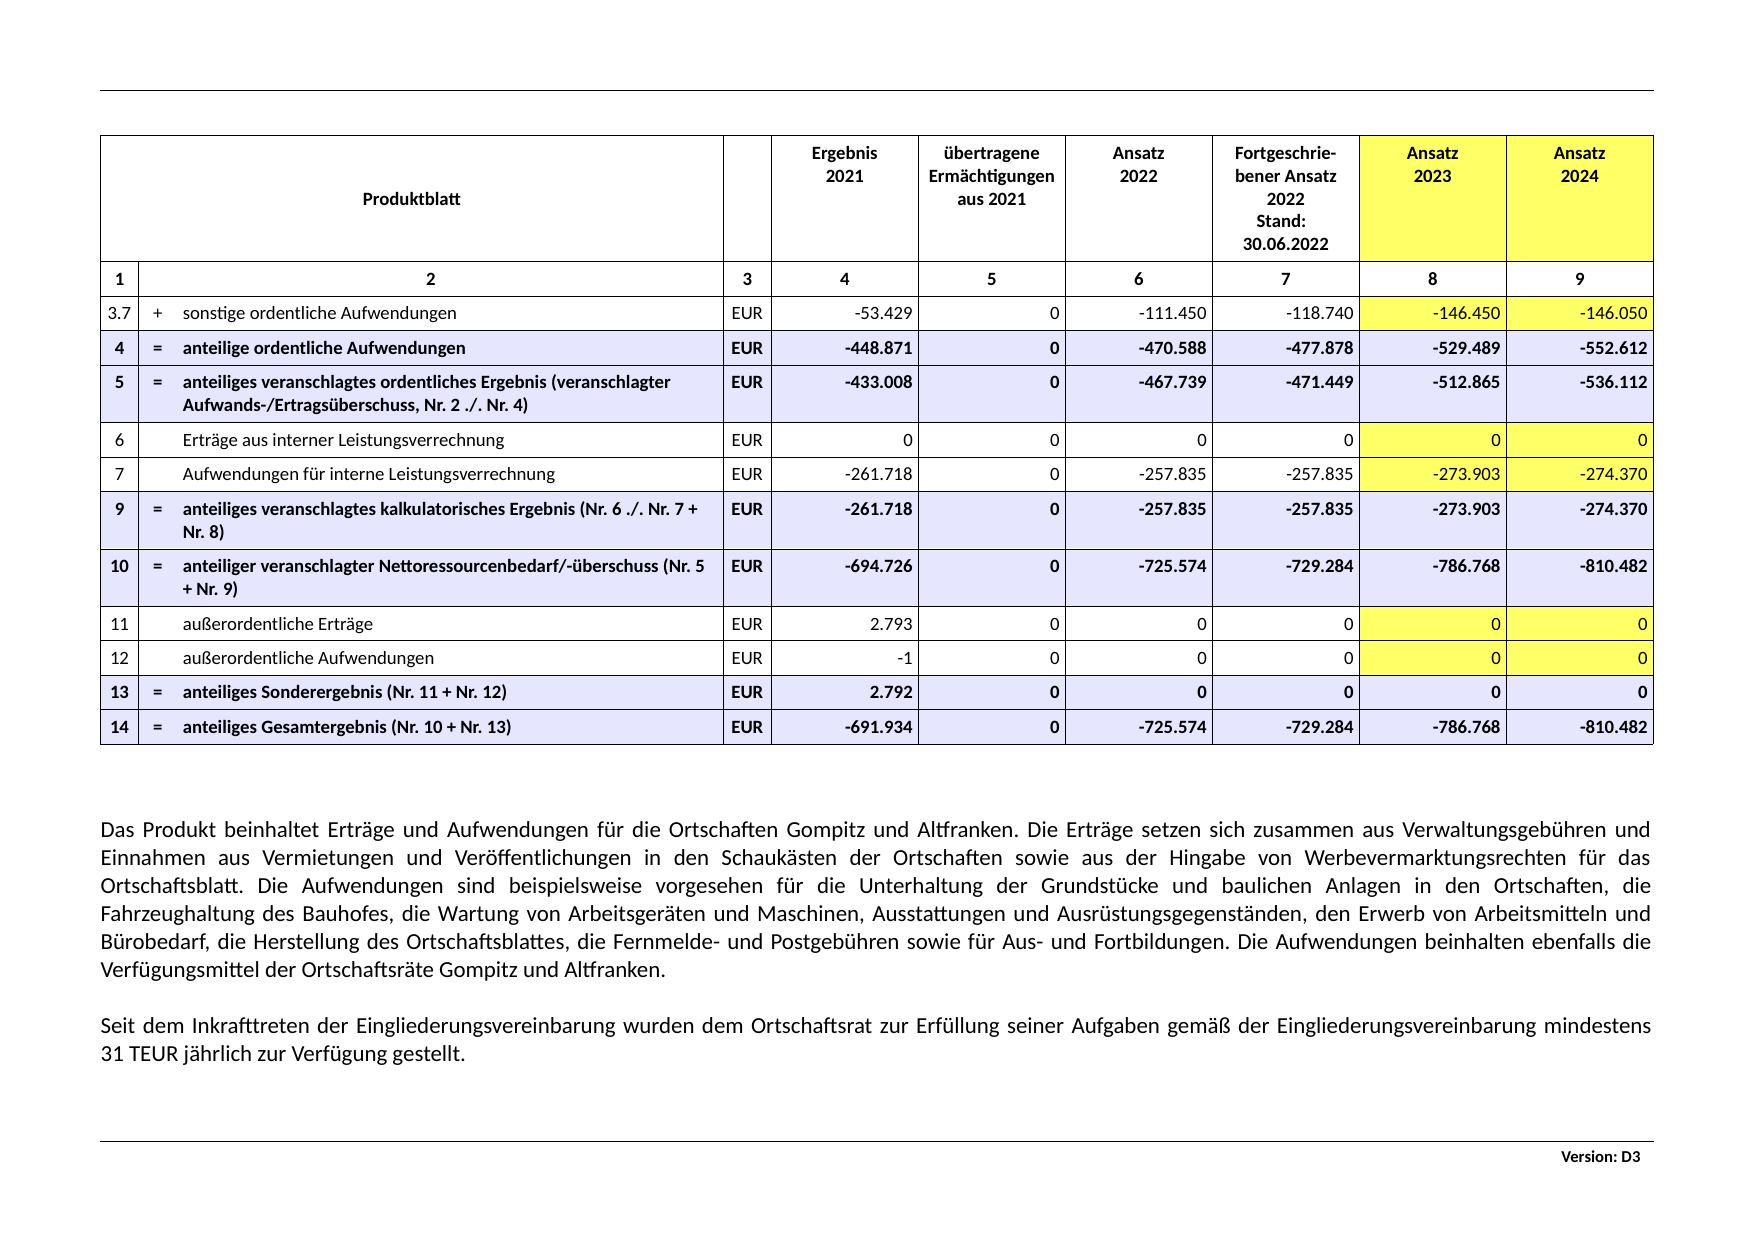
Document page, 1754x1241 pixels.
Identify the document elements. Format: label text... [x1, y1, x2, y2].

table_header Produktblatt [101, 136, 723, 261]
table_cell = [139, 492, 177, 548]
table_cell 9 [1507, 262, 1653, 296]
table_cell sonstige ordentliche Aufwendungen [177, 297, 723, 330]
table_cell 0 [1507, 607, 1653, 640]
table_cell EUR [724, 331, 771, 365]
table_cell -261.718 [772, 492, 918, 548]
table_cell EUR [724, 641, 771, 675]
table_cell anteilige ordentliche Aufwendungen [177, 331, 723, 365]
table_cell 3 [724, 262, 771, 296]
table_cell 4 [101, 331, 138, 365]
table_cell 0 [772, 423, 918, 457]
table_cell 0 [1360, 423, 1506, 457]
table_cell 0 [1213, 607, 1359, 640]
table_cell Aufwendungen für interne Leistungsverrechnung [177, 458, 723, 491]
table_cell EUR [724, 676, 771, 709]
table_cell 0 [919, 458, 1065, 491]
table_cell 1 [101, 262, 138, 296]
table_cell 8 [1360, 262, 1506, 296]
table_cell 0 [1360, 607, 1506, 640]
table_cell -810.482 [1507, 550, 1653, 606]
table_header Ansatz 2024 [1507, 136, 1653, 261]
table_cell -691.934 [772, 710, 918, 744]
table_cell -257.835 [1213, 492, 1359, 548]
table_cell -273.903 [1360, 492, 1506, 548]
table_cell -729.284 [1213, 710, 1359, 744]
table_cell 0 [1360, 676, 1506, 709]
table_cell -1 [772, 641, 918, 675]
table_header übertragene Ermächtigungen aus 2021 [919, 136, 1065, 261]
table_cell -694.726 [772, 550, 918, 606]
table_cell -725.574 [1066, 710, 1212, 744]
table_cell -786.768 [1360, 550, 1506, 606]
table_cell 0 [919, 710, 1065, 744]
table_header Ansatz 2022 [1066, 136, 1212, 261]
table_cell 0 [919, 641, 1065, 675]
table_cell 0 [1213, 423, 1359, 457]
table_cell 12 [101, 641, 138, 675]
table_header [724, 136, 771, 261]
table_cell -512.865 [1360, 366, 1506, 422]
table_cell -433.008 [772, 366, 918, 422]
table_cell EUR [724, 710, 771, 744]
table_cell 14 [101, 710, 138, 744]
table_cell 0 [1507, 423, 1653, 457]
table_cell -552.612 [1507, 331, 1653, 365]
table_cell 0 [1360, 641, 1506, 675]
table_cell [139, 423, 177, 457]
table_cell EUR [724, 423, 771, 457]
table_cell -273.903 [1360, 458, 1506, 491]
table_cell = [139, 710, 177, 744]
table_cell -257.835 [1066, 492, 1212, 548]
table_cell 0 [1066, 423, 1212, 457]
table_cell -477.878 [1213, 331, 1359, 365]
table_cell anteiliges Gesamtergebnis (Nr. 10 + Nr. 13) [177, 710, 723, 744]
table_cell 0 [1066, 607, 1212, 640]
table_cell -810.482 [1507, 710, 1653, 744]
table_cell = [139, 366, 177, 422]
table_cell 0 [919, 492, 1065, 548]
table_cell -261.718 [772, 458, 918, 491]
table_cell -471.449 [1213, 366, 1359, 422]
table_cell 5 [919, 262, 1065, 296]
table_cell 3.7 [101, 297, 138, 330]
table_cell anteiliger veranschlagter Nettoressourcenbedarf/-überschuss (Nr. 5 + Nr. 9) [177, 550, 723, 606]
table_header Fortgeschrie-bener Ansatz 2022 Stand: 30.06.2022 [1213, 136, 1359, 261]
table_cell 4 [772, 262, 918, 296]
text Das Produkt beinhaltet Erträge und Aufwendungen für die Ortschaften Gompitz und Altfranken. Die Erträge setzen sich zusammen aus Verwaltungsgebühren und Einnahmen aus Vermietungen und Veröffentlichungen in den Schaukästen der Ortschaften sowie aus der Hingabe von Werbevermarktungsrechten für das Ortschaftsblatt. Die Aufwendungen sind beispielsweise vorgesehen für die Unterhaltung der Grundstücke und baulichen Anlagen in den Ortschaften, die Fahrzeughaltung des Bauhofes, die Wartung von Arbeitsgeräten und Maschinen, Ausstattungen und Ausrüstungsgegenständen, den Erwerb von Arbeitsmitteln und Bürobedarf, die Herstellung des Ortschaftsblattes, die Fernmelde- und Postgebühren sowie für Aus- und Fortbildungen. Die Aufwendungen beinhalten ebenfalls die Verfügungsmittel der Ortschaftsräte Gompitz und Altfranken. [100, 815, 1653, 983]
table_cell EUR [724, 297, 771, 330]
table_cell + [139, 297, 177, 330]
table_cell [139, 641, 177, 675]
table_cell -536.112 [1507, 366, 1653, 422]
table_cell Erträge aus interner Leistungsverrechnung [177, 423, 723, 457]
table_cell = [139, 331, 177, 365]
table_header Ergebnis 2021 [772, 136, 918, 261]
table_cell 0 [1507, 676, 1653, 709]
table_cell 2.793 [772, 607, 918, 640]
table_cell 7 [101, 458, 138, 491]
table_cell EUR [724, 550, 771, 606]
table_cell außerordentliche Aufwendungen [177, 641, 723, 675]
table_cell -529.489 [1360, 331, 1506, 365]
table_header Ansatz 2023 [1360, 136, 1506, 261]
table_cell 2 [139, 262, 723, 296]
table_cell -470.588 [1066, 331, 1212, 365]
table_cell -118.740 [1213, 297, 1359, 330]
table_cell 7 [1213, 262, 1359, 296]
table_cell 0 [919, 366, 1065, 422]
table_cell -257.835 [1213, 458, 1359, 491]
table_cell -146.450 [1360, 297, 1506, 330]
table_cell [139, 607, 177, 640]
table_cell -111.450 [1066, 297, 1212, 330]
table_cell 11 [101, 607, 138, 640]
table_cell anteiliges Sonderergebnis (Nr. 11 + Nr. 12) [177, 676, 723, 709]
table_cell 2.792 [772, 676, 918, 709]
table_cell EUR [724, 458, 771, 491]
table_cell anteiliges veranschlagtes ordentliches Ergebnis (veranschlagter Aufwands-/Ertragsüberschuss, Nr. 2 ./. Nr. 4) [177, 366, 723, 422]
table_cell -729.284 [1213, 550, 1359, 606]
table_cell 0 [1213, 676, 1359, 709]
table_cell 0 [919, 297, 1065, 330]
text Seit dem Inkrafttreten der Eingliederungsvereinbarung wurden dem Ortschaftsrat zur Erfüllung seiner Aufgaben gemäß der Eingliederungsvereinbarung mindestens 31 TEUR jährlich zur Verfügung gestellt. [100, 1011, 1653, 1067]
table_cell -448.871 [772, 331, 918, 365]
table_cell -786.768 [1360, 710, 1506, 744]
table_cell 0 [1507, 641, 1653, 675]
table_cell 0 [919, 676, 1065, 709]
table_cell -274.370 [1507, 492, 1653, 548]
table_cell EUR [724, 366, 771, 422]
table_cell 0 [1066, 641, 1212, 675]
table_cell = [139, 676, 177, 709]
table_cell 5 [101, 366, 138, 422]
table_cell -146.050 [1507, 297, 1653, 330]
table_cell 6 [101, 423, 138, 457]
table_cell 9 [101, 492, 138, 548]
table_cell 13 [101, 676, 138, 709]
table_cell 0 [919, 423, 1065, 457]
table_cell = [139, 550, 177, 606]
table_cell 10 [101, 550, 138, 606]
table_cell außerordentliche Erträge [177, 607, 723, 640]
table_cell -274.370 [1507, 458, 1653, 491]
table_cell -467.739 [1066, 366, 1212, 422]
table_cell 0 [1213, 641, 1359, 675]
table_cell -725.574 [1066, 550, 1212, 606]
table_cell 0 [919, 331, 1065, 365]
table_cell 6 [1066, 262, 1212, 296]
table_cell -53.429 [772, 297, 918, 330]
table_cell EUR [724, 492, 771, 548]
table_cell EUR [724, 607, 771, 640]
table_cell -257.835 [1066, 458, 1212, 491]
table_cell 0 [919, 607, 1065, 640]
table_cell 0 [1066, 676, 1212, 709]
table_cell [139, 458, 177, 491]
table_cell anteiliges veranschlagtes kalkulatorisches Ergebnis (Nr. 6 ./. Nr. 7 + Nr. 8) [177, 492, 723, 548]
table_cell 0 [919, 550, 1065, 606]
